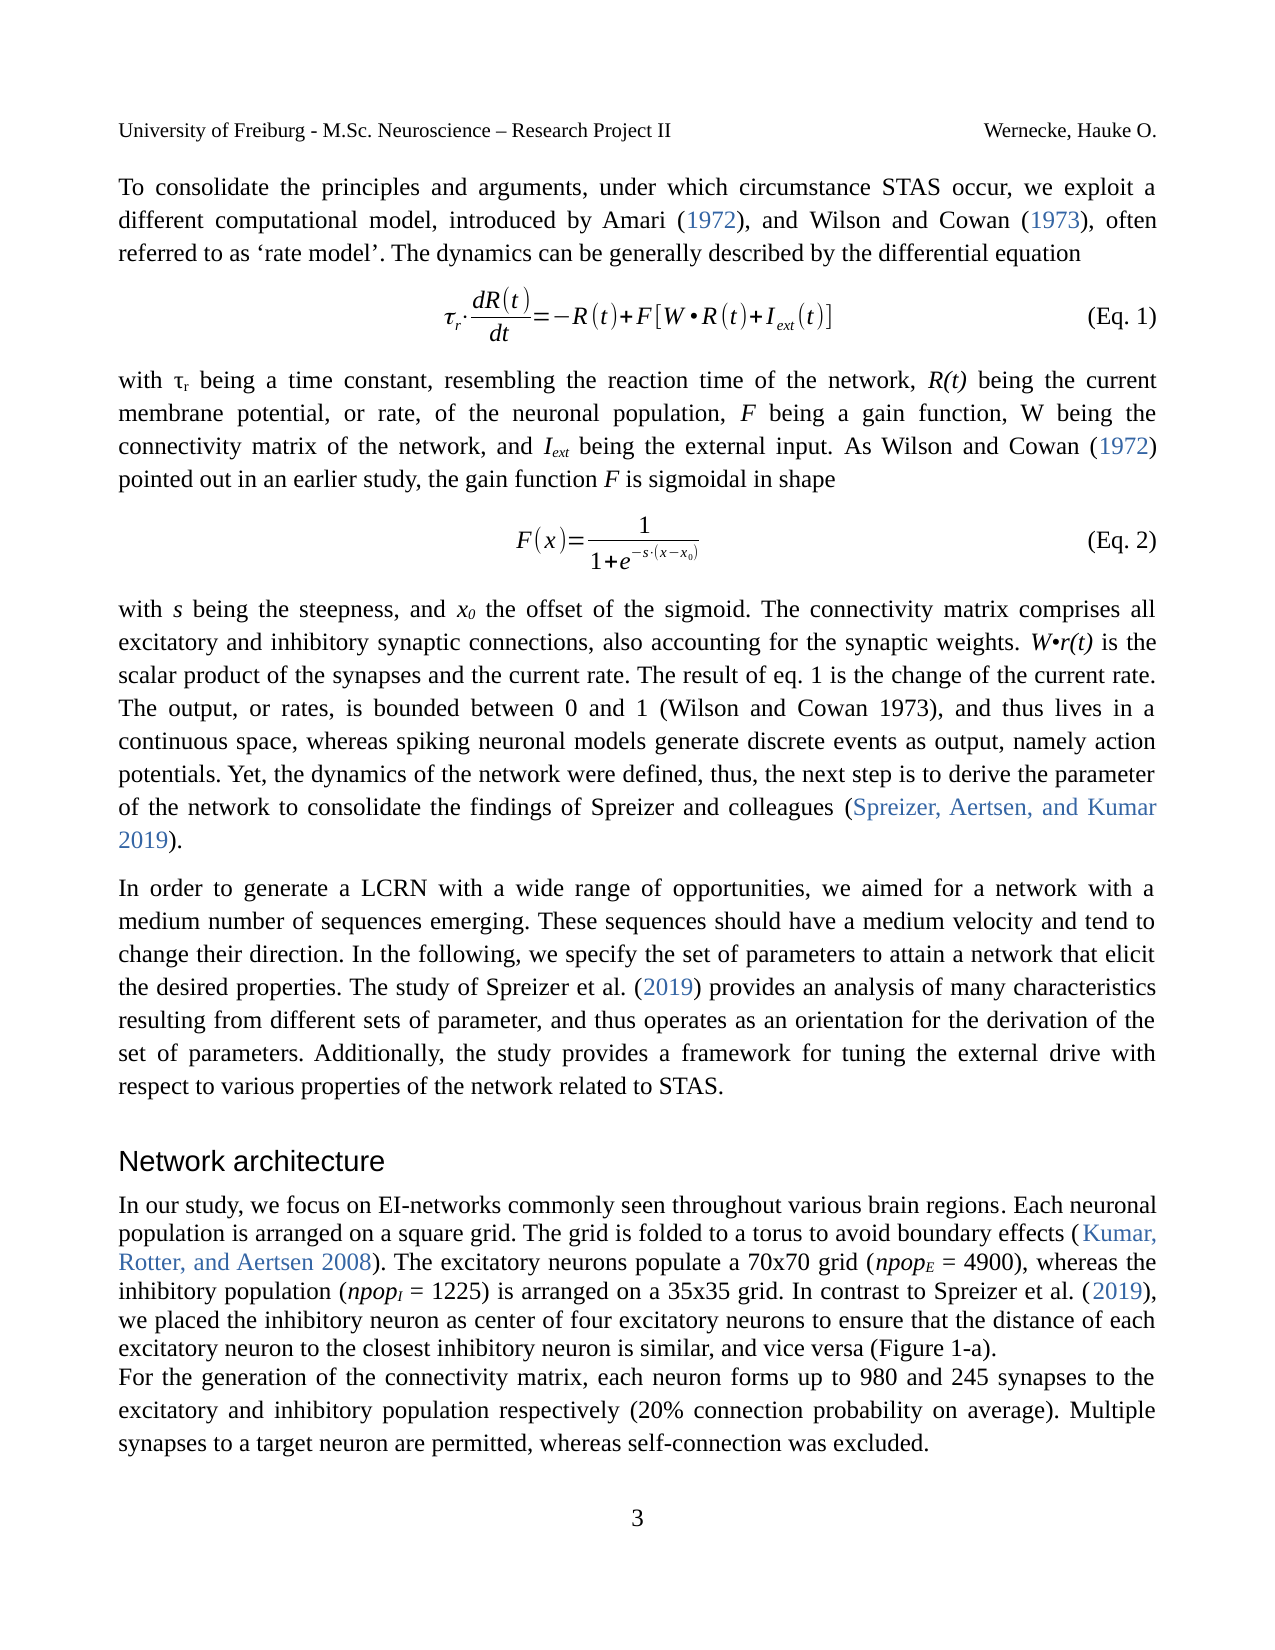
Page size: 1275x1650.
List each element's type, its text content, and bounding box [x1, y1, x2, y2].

text (Eq. 1) [118, 285, 1157, 347]
text To consolidate the principles and arguments, under which circumstance STAS occur, we exploit a different computational model, introduced by Amari (1972), and Wilson and Cowan (1973), often referred to as ‘rate model’. The dynamics can be generally described by the differential equation [118, 172, 1157, 266]
text (Eq. 2) [118, 512, 1157, 575]
text In our study, we focus on EI-networks commonly seen throughout various brain regions. Each neuronal population is arranged on a square grid. The grid is folded to a torus to avoid boundary effects (Kumar, Rotter, and Aertsen 2008). The excitatory neurons populate a 70x70 grid (npopE = 4900), whereas the inhibitory population (npopI = 1225) is arranged on a 35x35 grid. In contrast to Spreizer et al. (2019), we placed the inhibitory neuron as center of four excitatory neurons to ensure that the distance of each excitatory neuron to the closest inhibitory neuron is similar, and vice versa (Figure 1-a). [118, 1190, 1157, 1362]
text with τr being a time constant, resembling the reaction time of the network, R(t) being the current membrane potential, or rate, of the neuronal population, F being a gain function, W being the connectivity matrix of the network, and Iext being the external input. As Wilson and Cowan (1972) pointed out in an earlier study, the gain function F is sigmoidal in shape [118, 365, 1157, 493]
text In order to generate a LCRN with a wide range of opportunities, we aimed for a network with a medium number of sequences emerging. These sequences should have a medium velocity and tend to change their direction. In the following, we specify the set of parameters to attain a network that elicit the desired properties. The study of Spreizer et al. (2019) provides an analysis of many characteristics resulting from different sets of parameter, and thus operates as an orientation for the derivation of the set of parameters. Additionally, the study provides a framework for tuning the external drive with respect to various properties of the network related to STAS. [118, 873, 1157, 1100]
subtitle Network architecture [118, 1144, 1157, 1177]
text with s being the steepness, and x0 the offset of the sigmoid. The connectivity matrix comprises all excitatory and inhibitory synaptic connections, also accounting for the synaptic weights. W•r(t) is the scalar product of the synapses and the current rate. The result of eq. 1 is the change of the current rate. The output, or rates, is bounded between 0 and 1 (Wilson and Cowan 1973), and thus lives in a continuous space, whereas spiking neuronal models generate discrete events as output, namely action potentials. Yet, the dynamics of the network were defined, thus, the next step is to derive the parameter of the network to consolidate the findings of Spreizer and colleagues (Spreizer, Aertsen, and Kumar 2019). [118, 594, 1157, 854]
text For the generation of the connectivity matrix, each neuron forms up to 980 and 245 synapses to the excitatory and inhibitory population respectively (20% connection probability on average). Multiple synapses to a target neuron are permitted, whereas self-connection was excluded. [118, 1362, 1157, 1457]
